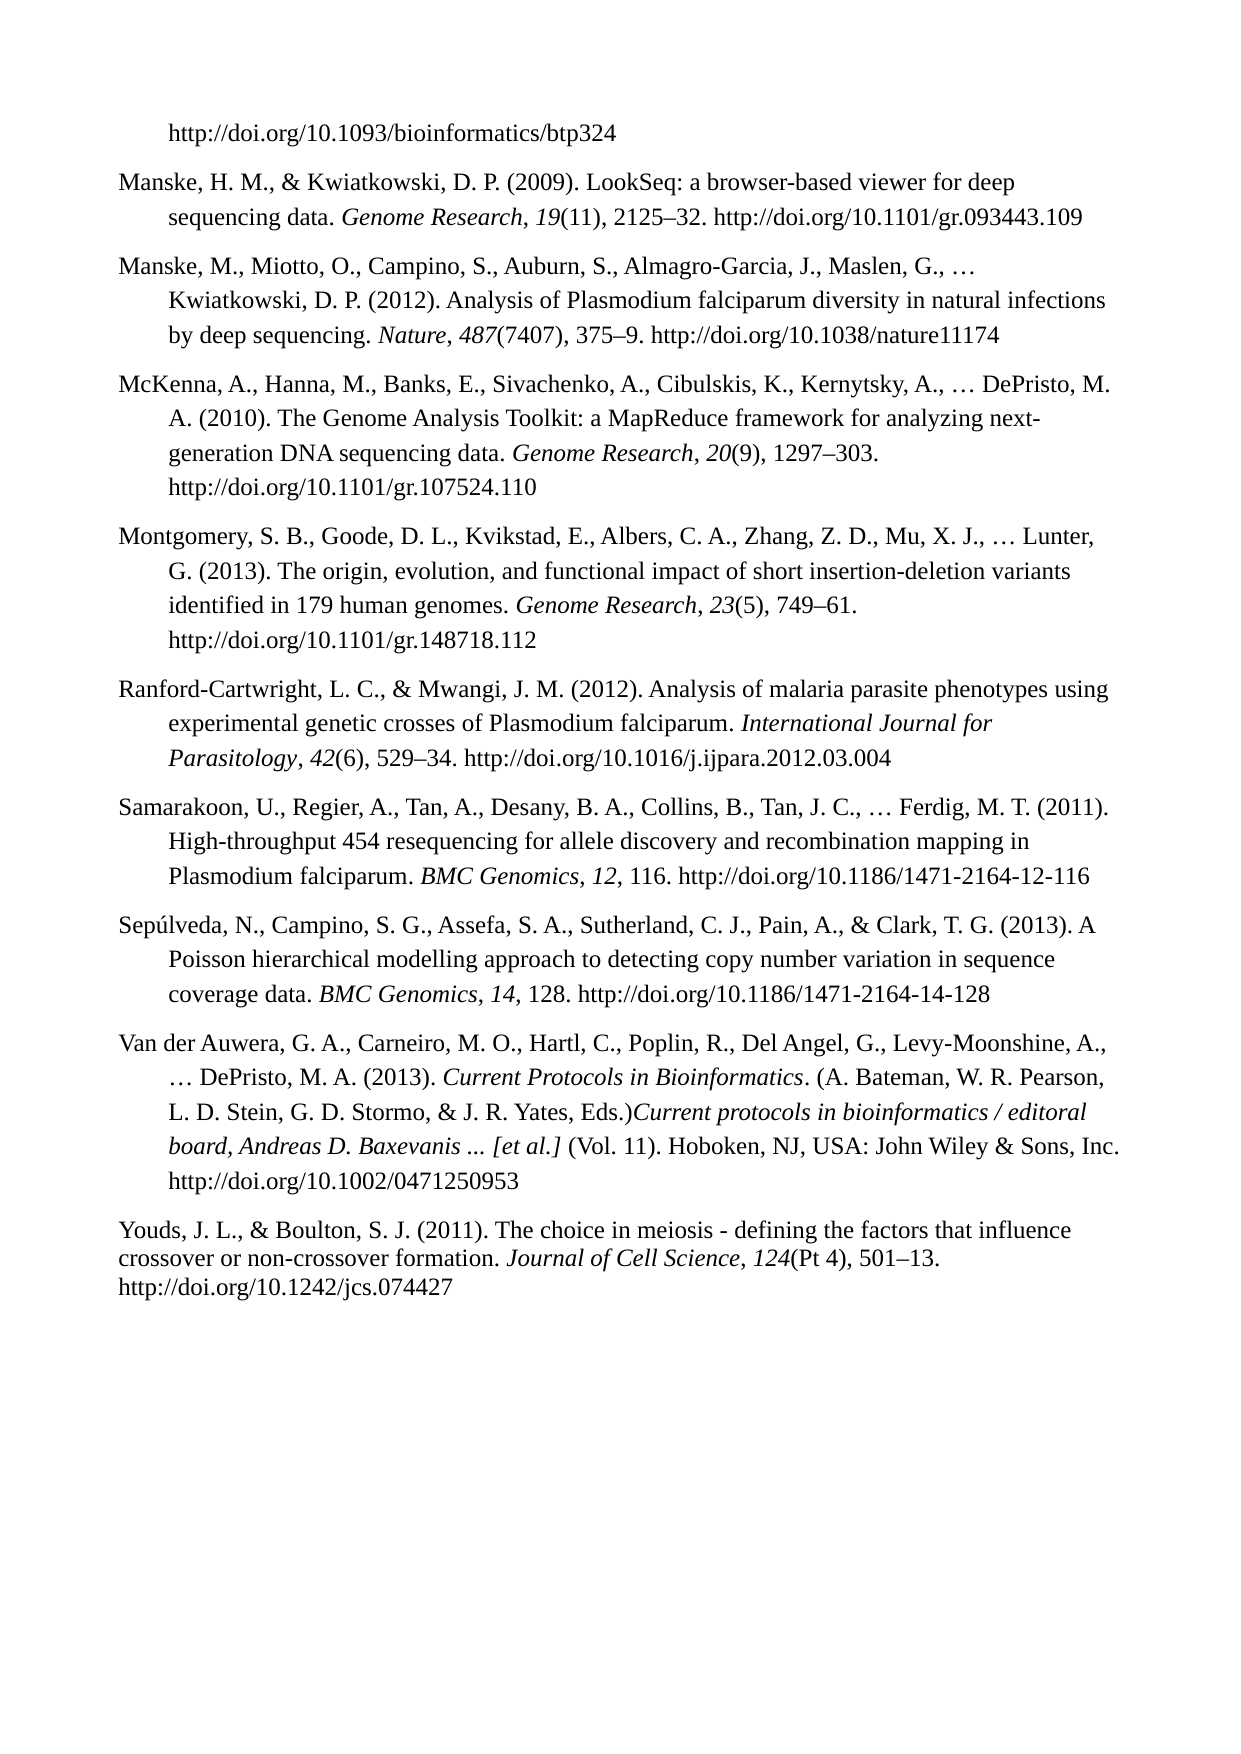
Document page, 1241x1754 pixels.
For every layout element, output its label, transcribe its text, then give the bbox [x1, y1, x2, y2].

text http://doi.org/10.1093/bioinformatics/btp324 [118, 118, 1122, 147]
text Montgomery, S. B., Goode, D. L., Kvikstad, E., Albers, C. A., Zhang, Z. D., Mu, X. J., … Lunter, G. (2013). The origin, evolution, and functional impact of short insertion-deletion variants identified in 179 human genomes. Genome Research, 23(5), 749–61. http://doi.org/10.1101/gr.148718.112 [118, 521, 1122, 653]
text Youds, J. L., & Boulton, S. J. (2011). The choice in meiosis - defining the factors that influence crossover or non-crossover formation. Journal of Cell Science, 124(Pt 4), 501–13. http://doi.org/10.1242/jcs.074427 [118, 1215, 1122, 1301]
text Manske, H. M., & Kwiatkowski, D. P. (2009). LookSeq: a browser-based viewer for deep sequencing data. Genome Research, 19(11), 2125–32. http://doi.org/10.1101/gr.093443.109 [118, 167, 1122, 230]
text Sepúlveda, N., Campino, S. G., Assefa, S. A., Sutherland, C. J., Pain, A., & Clark, T. G. (2013). A Poisson hierarchical modelling approach to detecting copy number variation in sequence coverage data. BMC Genomics, 14, 128. http://doi.org/10.1186/1471-2164-14-128 [118, 910, 1122, 1007]
text Ranford-Cartwright, L. C., & Mwangi, J. M. (2012). Analysis of malaria parasite phenotypes using experimental genetic crosses of Plasmodium falciparum. International Journal for Parasitology, 42(6), 529–34. http://doi.org/10.1016/j.ijpara.2012.03.004 [118, 674, 1122, 771]
text Samarakoon, U., Regier, A., Tan, A., Desany, B. A., Collins, B., Tan, J. C., … Ferdig, M. T. (2011). High-throughput 454 resequencing for allele discovery and recombination mapping in Plasmodium falciparum. BMC Genomics, 12, 116. http://doi.org/10.1186/1471-2164-12-116 [118, 792, 1122, 889]
text Van der Auwera, G. A., Carneiro, M. O., Hartl, C., Poplin, R., Del Angel, G., Levy-Moonshine, A., … DePristo, M. A. (2013). Current Protocols in Bioinformatics. (A. Bateman, W. R. Pearson, L. D. Stein, G. D. Stormo, & J. R. Yates, Eds.)Current protocols in bioinformatics / editoral board, Andreas D. Baxevanis ... [et al.] (Vol. 11). Hoboken, NJ, USA: John Wiley & Sons, Inc. http://doi.org/10.1002/0471250953 [118, 1028, 1122, 1194]
text McKenna, A., Hanna, M., Banks, E., Sivachenko, A., Cibulskis, K., Kernytsky, A., … DePristo, M. A. (2010). The Genome Analysis Toolkit: a MapReduce framework for analyzing next-generation DNA sequencing data. Genome Research, 20(9), 1297–303. http://doi.org/10.1101/gr.107524.110 [118, 369, 1122, 501]
text Manske, M., Miotto, O., Campino, S., Auburn, S., Almagro-Garcia, J., Maslen, G., … Kwiatkowski, D. P. (2012). Analysis of Plasmodium falciparum diversity in natural infections by deep sequencing. Nature, 487(7407), 375–9. http://doi.org/10.1038/nature11174 [118, 251, 1122, 348]
